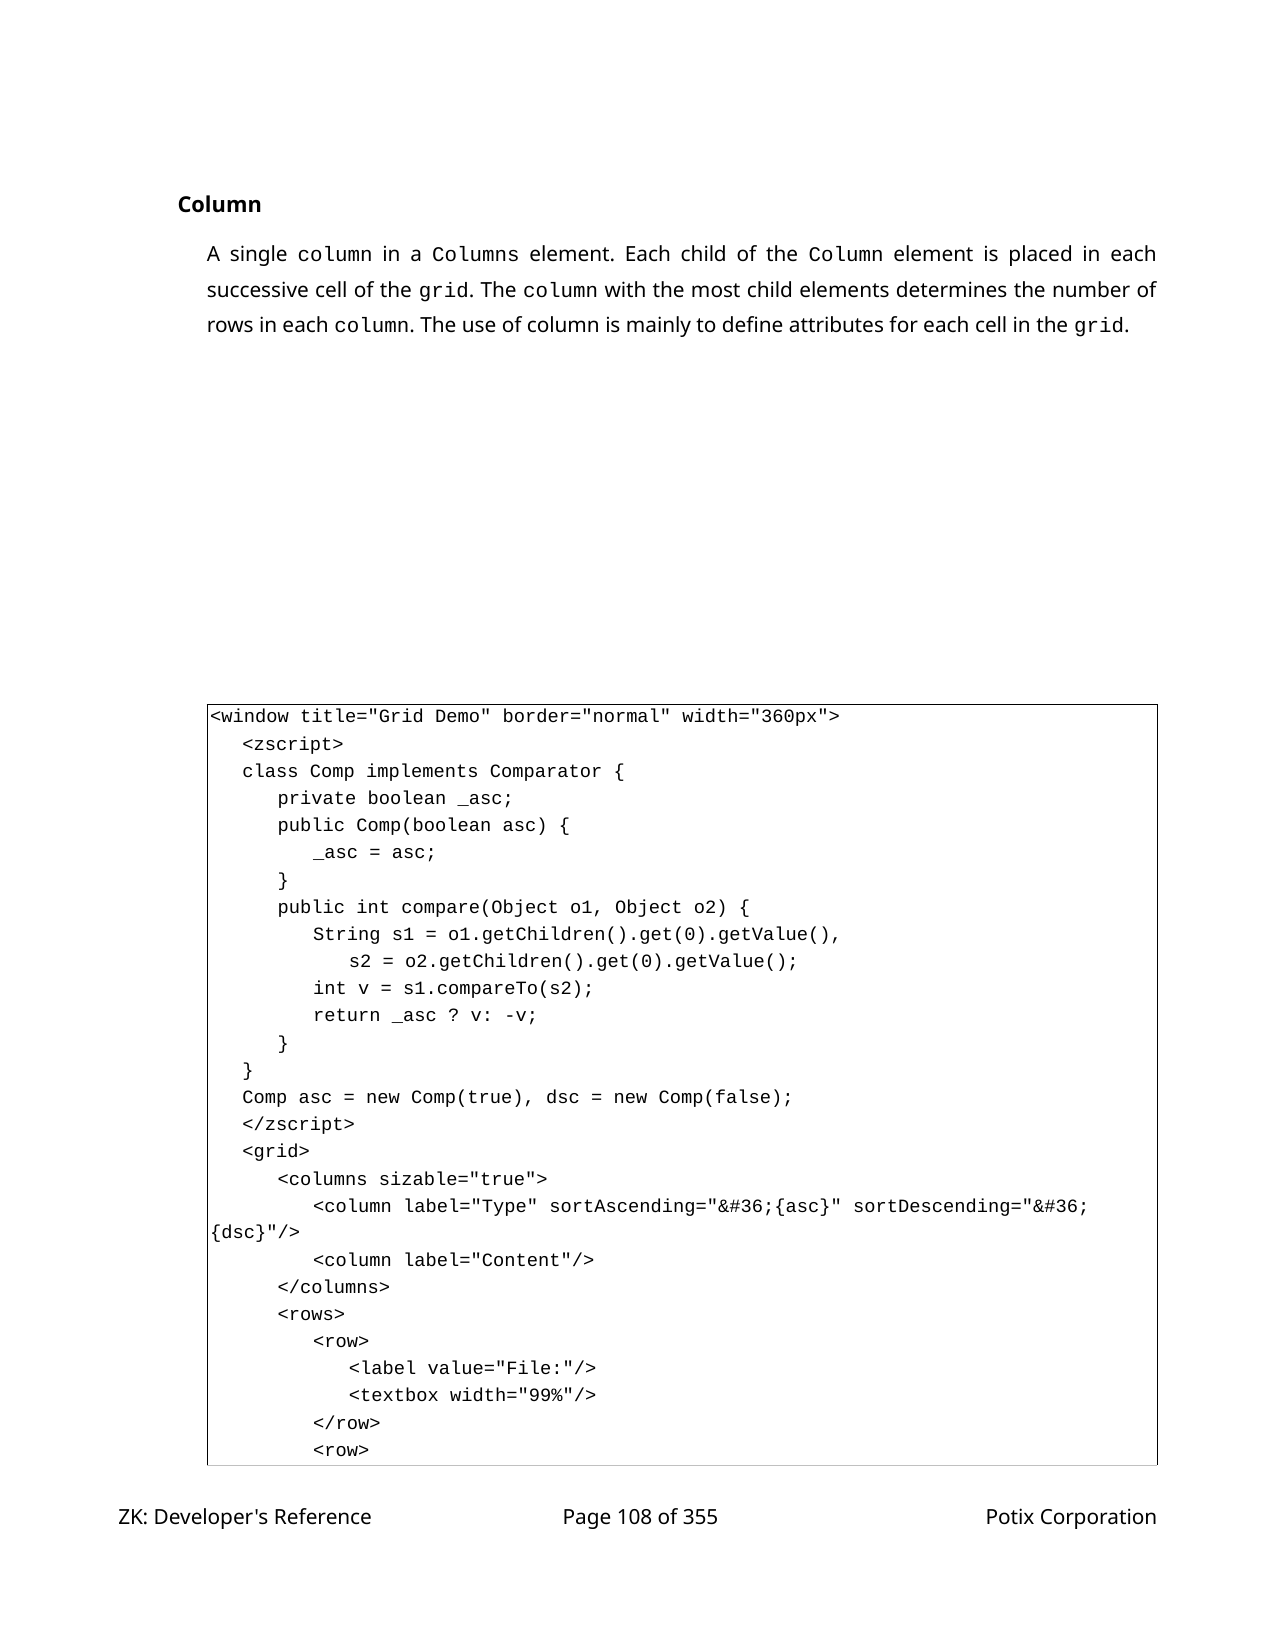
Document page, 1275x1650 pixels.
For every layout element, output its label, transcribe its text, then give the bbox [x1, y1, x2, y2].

text Comp asc = new Comp(true), dsc = new Comp(false); [208, 1085, 1157, 1109]
text <row> [208, 1438, 1157, 1465]
text <textbox width="99%"/> [208, 1383, 1157, 1408]
text <row> [208, 1329, 1157, 1353]
text int v = s1.compareTo(s2); [208, 976, 1157, 1000]
text </row> [208, 1411, 1157, 1435]
text <zscript> [208, 731, 1157, 756]
text String s1 = o1.getChildren().get(0).getValue(), [208, 922, 1157, 946]
text </zscript> [208, 1112, 1157, 1136]
text public int compare(Object o1, Object o2) { [208, 894, 1157, 919]
text <columns sizable="true"> [208, 1166, 1157, 1191]
text public Comp(boolean asc) { [208, 813, 1157, 837]
text _asc = asc; [208, 840, 1157, 864]
text <column label="Content"/> [208, 1247, 1157, 1272]
text } [208, 1058, 1157, 1082]
text s2 = o2.getChildren().get(0).getValue(); [208, 949, 1157, 973]
text A single column in a Columns element. Each child of the Column element is placed in each successive cell of the grid. The column with the most child elements determines the number of rows in each column. The use of column is mainly to define attributes for each cell in the grid. [207, 239, 1157, 339]
text <label value="File:"/> [208, 1356, 1157, 1380]
text <column label="Type" sortAscending="&#36;{asc}" sortDescending="&#36;{dsc}"/> [208, 1194, 1157, 1244]
text return _asc ? v: -v; [208, 1003, 1157, 1028]
text private boolean _asc; [208, 786, 1157, 810]
text class Comp implements Comparator { [208, 759, 1157, 783]
text <window title="Grid Demo" border="normal" width="360px"> [208, 705, 1157, 728]
text } [208, 867, 1157, 892]
text <rows> [208, 1302, 1157, 1326]
text </columns> [208, 1274, 1157, 1299]
text <grid> [208, 1139, 1157, 1163]
subtitle Column [177, 189, 1157, 219]
text } [208, 1031, 1157, 1055]
